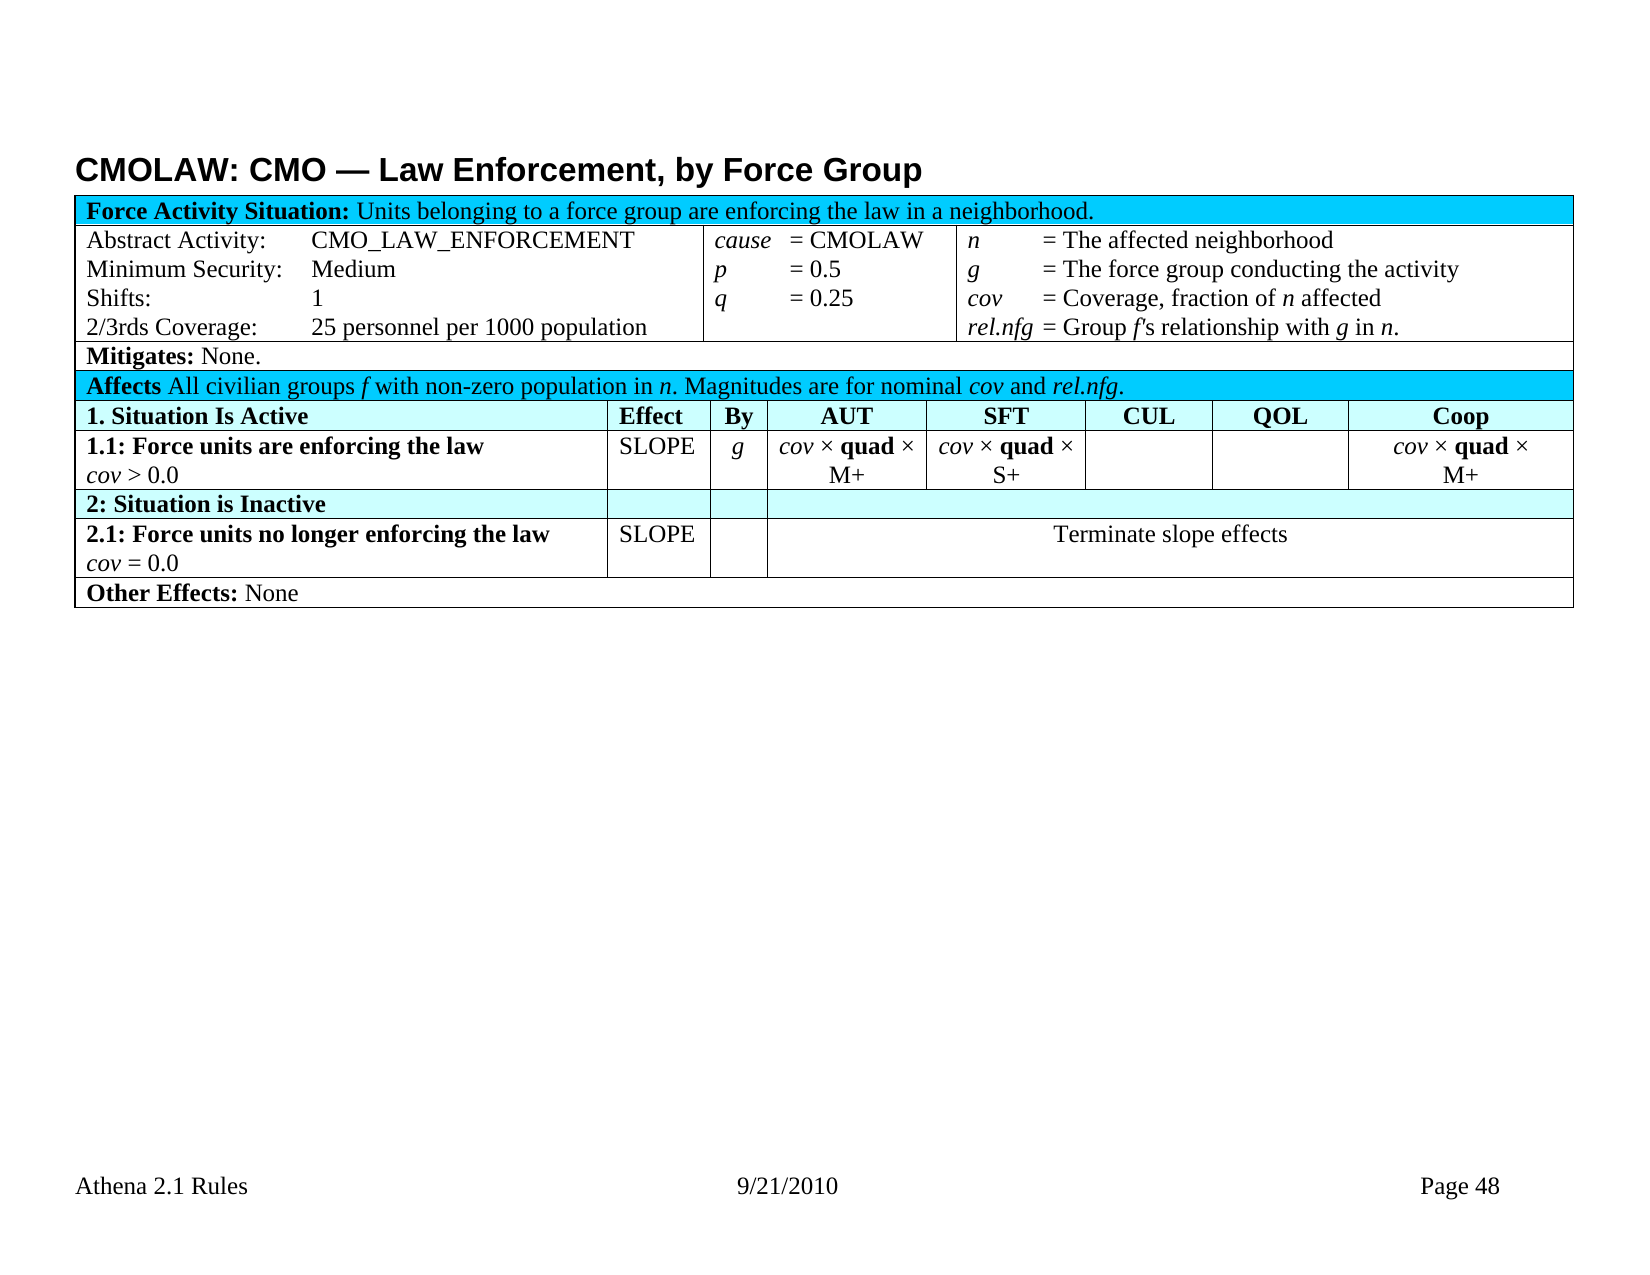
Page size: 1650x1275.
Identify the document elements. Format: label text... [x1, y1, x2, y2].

table_cell cov × quad × M+ [768, 431, 926, 488]
text CMOLAW: CMO — Law Enforcement, by Force Group [75, 150, 1575, 188]
table_cell Abstract Activity: CMO_LAW_ENFORCEMENT Minimum Security: Medium Shifts: 1 2/3rds Coverage: 25 personnel per 1000 population [76, 226, 703, 341]
table_cell SLOPE [608, 519, 710, 577]
table_cell Other Effects: None [76, 578, 1573, 607]
table_cell [711, 490, 767, 518]
table_cell AUT [768, 401, 926, 430]
table_cell [1213, 431, 1348, 488]
table_cell cov × quad × M+ [1349, 431, 1573, 488]
table_cell [608, 490, 710, 518]
table_cell 2.1: Force units no longer enforcing the law cov = 0.0 [76, 519, 607, 577]
table_cell 2: Situation is Inactive [76, 490, 607, 518]
table_cell 1. Situation Is Active [76, 401, 607, 430]
table_cell CUL [1086, 401, 1212, 430]
table_cell SFT [927, 401, 1085, 430]
table_cell cov × quad × S+ [927, 431, 1085, 488]
table_cell g [711, 431, 767, 488]
table_cell SLOPE [608, 431, 710, 488]
table_cell n = The affected neighborhood g = The force group conducting the activity cov = Coverage, fraction of n affected rel.nfg = Group f's relationship with g in n. [957, 226, 1573, 341]
table_cell Terminate slope effects [768, 519, 1573, 577]
table_cell Coop [1349, 401, 1573, 430]
table_cell [1086, 431, 1212, 488]
table_cell [768, 490, 1573, 518]
table_cell QOL [1213, 401, 1348, 430]
table_cell [711, 519, 767, 577]
table_cell Effect [608, 401, 710, 430]
table_cell By [711, 401, 767, 430]
table_cell 1.1: Force units are enforcing the law cov > 0.0 [76, 431, 607, 488]
table_cell cause = CMOLAW p = 0.5 q = 0.25 [704, 226, 956, 341]
table_cell Affects All civilian groups f with non-zero population in n. Magnitudes are for nominal cov and rel.nfg. [76, 371, 1573, 400]
table_cell Mitigates: None. [76, 342, 1573, 370]
table_header Force Activity Situation: Units belonging to a force group are enforcing the law in a neighborhood. [76, 196, 1573, 224]
